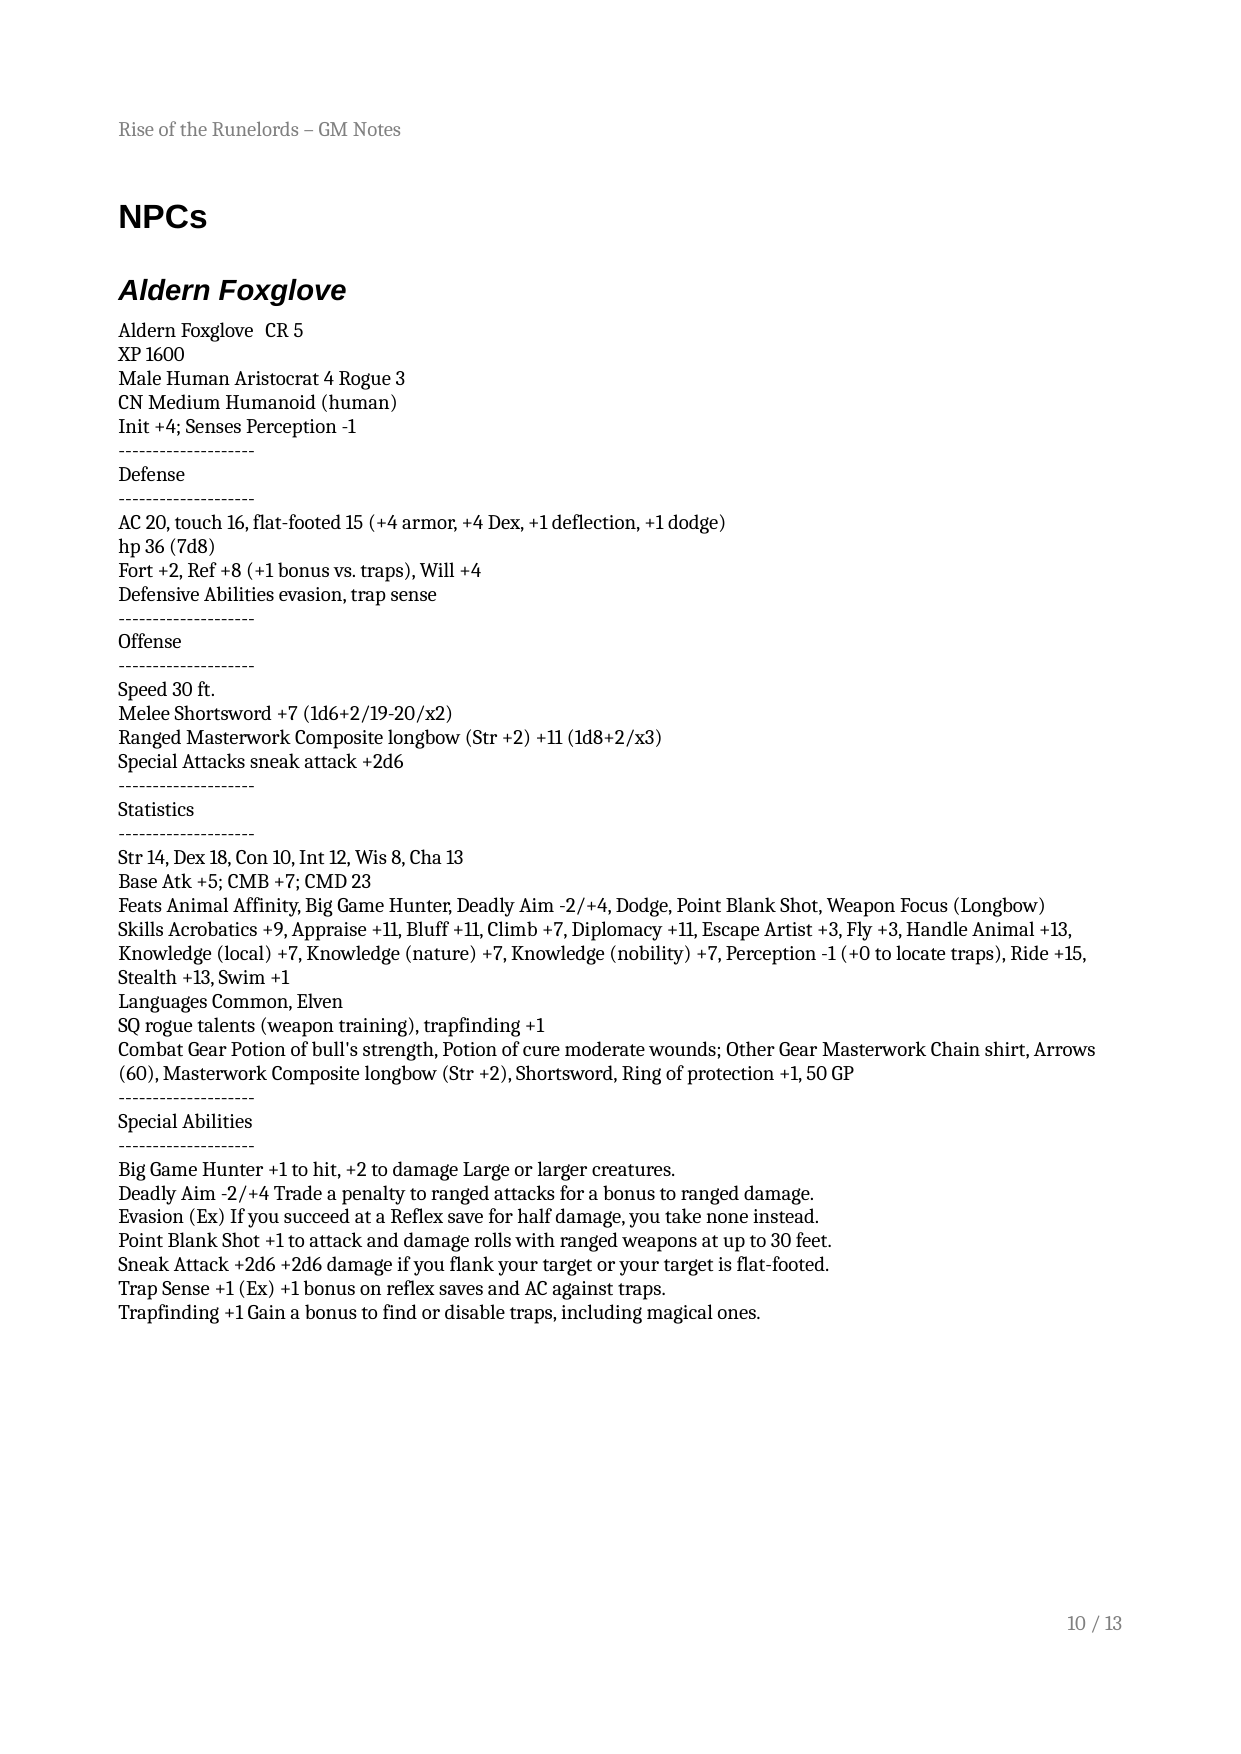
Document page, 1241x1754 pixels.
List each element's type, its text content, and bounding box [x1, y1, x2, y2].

text Melee Shortsword +7 (1d6+2/19-20/x2) [118, 702, 1122, 726]
text Male Human Aristocrat 4 Rogue 3 [118, 367, 1122, 391]
text Feats Animal Affinity, Big Game Hunter, Deadly Aim -2/+4, Dodge, Point Blank Shot, Weapon Focus (Longbow) [118, 894, 1122, 918]
subtitle NPCs [118, 197, 1122, 235]
text XP 1600 [118, 343, 1122, 367]
text -------------------- [118, 1085, 1122, 1109]
text Init +4; Senses Perception -1 [118, 414, 1122, 438]
text Statistics [118, 798, 1122, 822]
text Offense [118, 630, 1122, 654]
text Fort +2, Ref +8 (+1 bonus vs. traps), Will +4 [118, 558, 1122, 582]
text -------------------- [118, 1133, 1122, 1157]
text Deadly Aim -2/+4 Trade a penalty to ranged attacks for a bonus to ranged damage. [118, 1181, 1122, 1205]
text -------------------- [118, 774, 1122, 798]
text Special Abilities [118, 1109, 1122, 1133]
text Defense [118, 462, 1122, 486]
text Point Blank Shot +1 to attack and damage rolls with ranged weapons at up to 30 feet. [118, 1229, 1122, 1253]
text Sneak Attack +2d6 +2d6 damage if you flank your target or your target is flat-footed. [118, 1253, 1122, 1277]
text Ranged Masterwork Composite longbow (Str +2) +11 (1d8+2/x3) [118, 726, 1122, 750]
text Evasion (Ex) If you succeed at a Reflex save for half damage, you take none instead. [118, 1205, 1122, 1229]
text Trapfinding +1 Gain a bonus to find or disable traps, including magical ones. [118, 1301, 1122, 1325]
text Defensive Abilities evasion, trap sense [118, 582, 1122, 606]
text -------------------- [118, 654, 1122, 678]
text Str 14, Dex 18, Con 10, Int 12, Wis 8, Cha 13 [118, 846, 1122, 870]
text Big Game Hunter +1 to hit, +2 to damage Large or larger creatures. [118, 1157, 1122, 1181]
text -------------------- [118, 822, 1122, 846]
text Special Attacks sneak attack +2d6 [118, 750, 1122, 774]
subtitle Aldern Foxglove [118, 273, 1122, 306]
text AC 20, touch 16, flat-footed 15 (+4 armor, +4 Dex, +1 deflection, +1 dodge) [118, 510, 1122, 534]
text CN Medium Humanoid (human) [118, 391, 1122, 414]
text Skills Acrobatics +9, Appraise +11, Bluff +11, Climb +7, Diplomacy +11, Escape Artist +3, Fly +3, Handle Animal +13, Knowledge (local) +7, Knowledge (nature) +7, Knowledge (nobility) +7, Perception -1 (+0 to locate traps), Ride +15, Stealth +13, Swim +1 [118, 918, 1122, 989]
text Speed 30 ft. [118, 678, 1122, 702]
text -------------------- [118, 606, 1122, 630]
text -------------------- [118, 438, 1122, 462]
text SQ rogue talents (weapon training), trapfinding +1 [118, 1013, 1122, 1037]
text Languages Common, Elven [118, 989, 1122, 1013]
text Trap Sense +1 (Ex) +1 bonus on reflex saves and AC against traps. [118, 1277, 1122, 1301]
text hp 36 (7d8) [118, 534, 1122, 558]
text Aldern Foxglove CR 5 [118, 319, 1122, 343]
text -------------------- [118, 486, 1122, 510]
text Base Atk +5; CMB +7; CMD 23 [118, 870, 1122, 894]
text Combat Gear Potion of bull's strength, Potion of cure moderate wounds; Other Gear Masterwork Chain shirt, Arrows (60), Masterwork Composite longbow (Str +2), Shortsword, Ring of protection +1, 50 GP [118, 1037, 1122, 1085]
